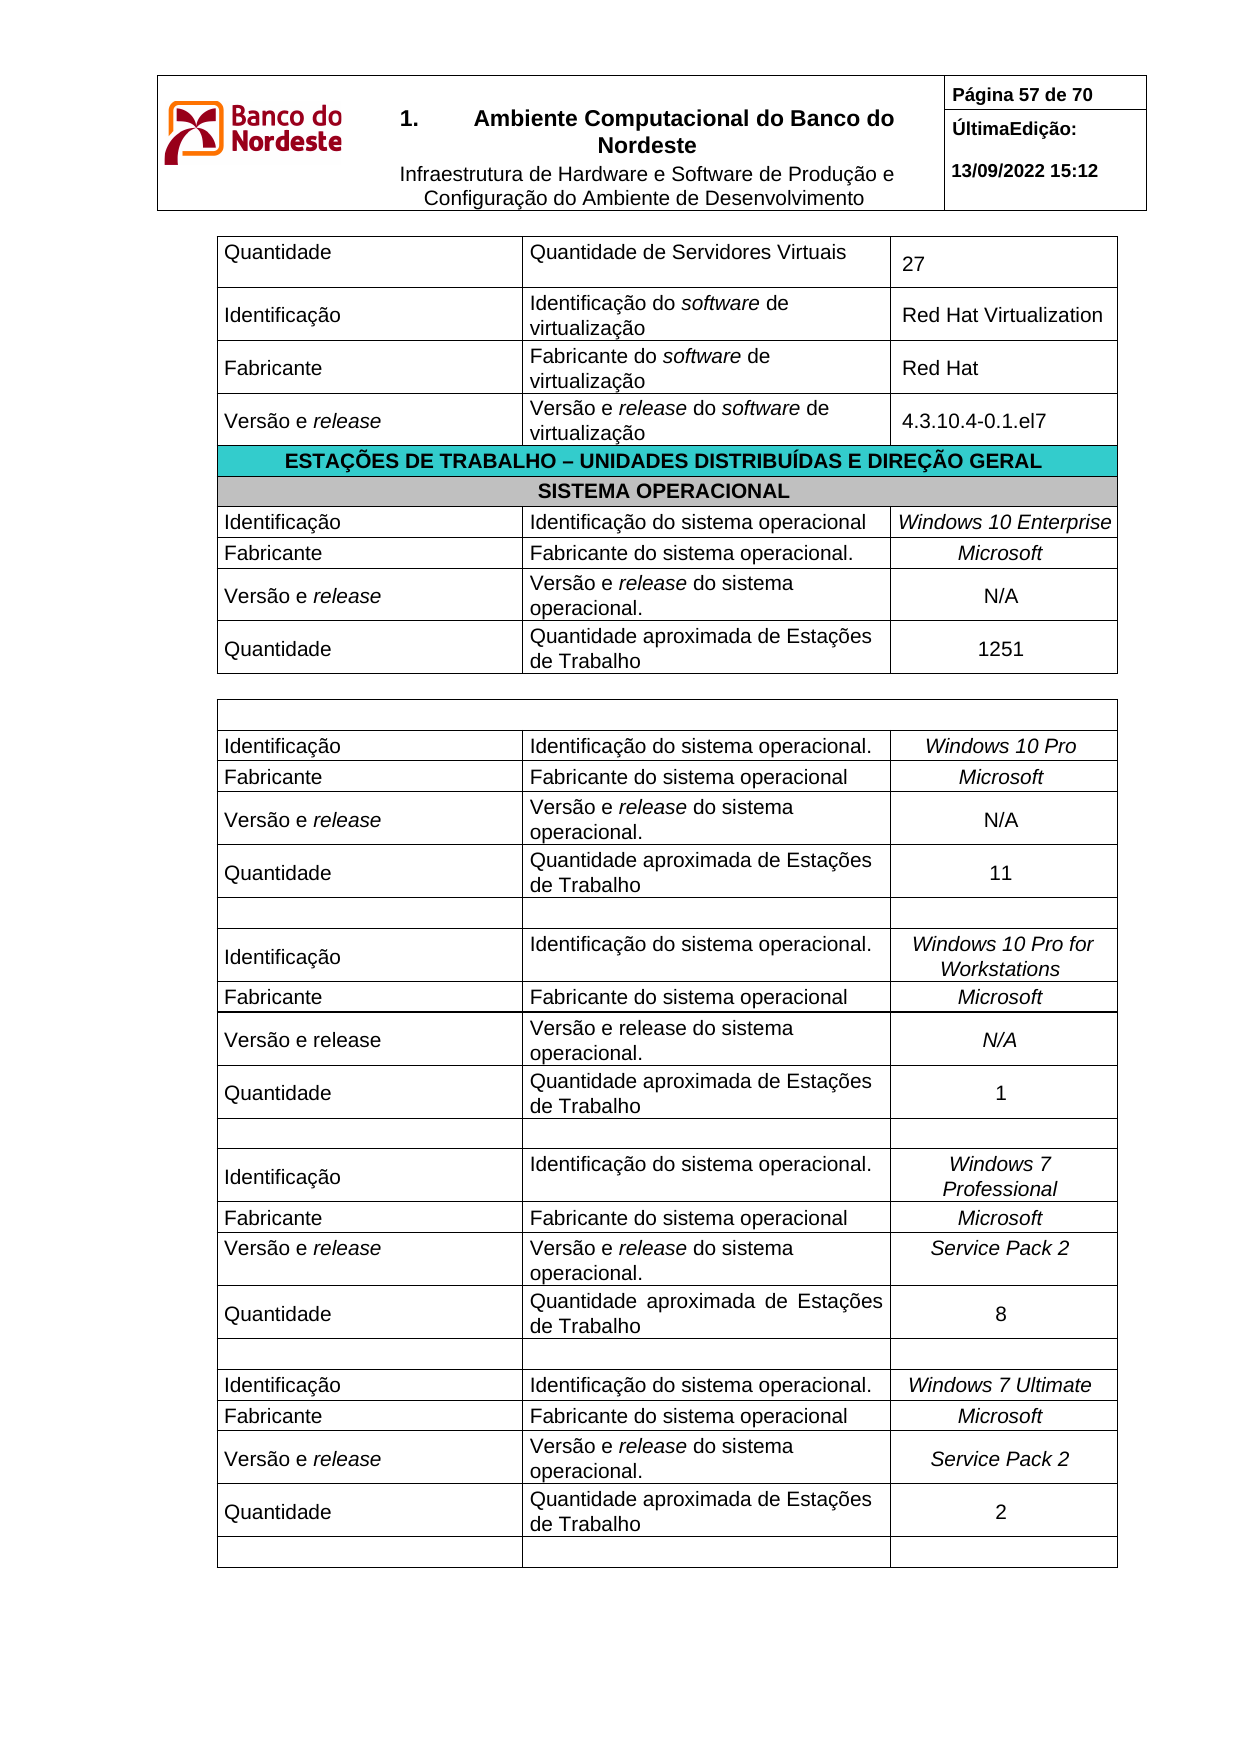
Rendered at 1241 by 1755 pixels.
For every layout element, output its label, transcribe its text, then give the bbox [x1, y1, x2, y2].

table_cell Microsoft [891, 982, 1117, 1011]
table_cell Quantidade de Servidores Virtuais [523, 237, 890, 287]
table_cell Fabricante do sistema operacional [523, 1401, 890, 1430]
table_cell Fabricante [218, 341, 522, 392]
table_cell [218, 1119, 522, 1148]
table_cell Fabricante do sistema operacional [523, 1202, 890, 1232]
table_cell 1 [891, 1066, 1117, 1117]
table_cell Identificação [218, 507, 522, 537]
table_cell Fabricante do sistema operacional [523, 982, 890, 1011]
table_cell Quantidade [218, 621, 522, 673]
table_cell Versão e release [218, 394, 522, 445]
table_cell Versão e release do sistema operacional. [523, 1013, 890, 1064]
table_cell Versão e release [218, 1013, 522, 1064]
table_cell Quantidade [218, 845, 522, 897]
table_cell N/A [891, 569, 1117, 620]
table_cell Windows 10 Pro for Workstations [891, 929, 1117, 981]
table_cell Microsoft [891, 1202, 1117, 1232]
table_cell 2 [891, 1484, 1117, 1536]
table_cell 27 [891, 237, 1117, 287]
table_cell Quantidade aproximada de Estações de Trabalho [523, 1286, 890, 1338]
table_cell Quantidade aproximada de Estações de Trabalho [523, 845, 890, 897]
table_cell Fabricante do sistema operacional. [523, 538, 890, 568]
table_cell Fabricante [218, 982, 522, 1011]
table_header [218, 700, 1117, 730]
table_cell [523, 1339, 890, 1369]
table_cell [218, 1537, 522, 1567]
table_cell N/A [891, 1013, 1117, 1064]
table_cell [891, 1537, 1117, 1567]
table_cell Versão e release [218, 1431, 522, 1483]
table_cell Quantidade aproximada de Estações de Trabalho [523, 1066, 890, 1117]
table_cell [891, 898, 1117, 928]
table_cell Quantidade aproximada de Estações de Trabalho [523, 621, 890, 673]
table_cell Versão e release do sistema operacional. [523, 1431, 890, 1483]
table_cell Identificação do sistema operacional. [523, 1149, 890, 1201]
table_cell Identificação [218, 1370, 522, 1399]
table_cell N/A [891, 792, 1117, 844]
table_cell Fabricante [218, 1202, 522, 1232]
table_cell Red Hat [891, 341, 1117, 392]
table_cell Quantidade [218, 1484, 522, 1536]
table_cell Versão e release [218, 792, 522, 844]
table_cell Fabricante [218, 538, 522, 568]
table_cell ESTAÇÕES DE TRABALHO – UNIDADES DISTRIBUÍDAS E DIREÇÃO GERAL [218, 446, 1117, 476]
table_cell Identificação [218, 929, 522, 981]
table_cell Versão e release do sistema operacional. [523, 792, 890, 844]
table_cell 11 [891, 845, 1117, 897]
table_cell Fabricante do software de virtualização [523, 341, 890, 392]
table_cell Identificação [218, 1149, 522, 1201]
table_cell Microsoft [891, 538, 1117, 568]
table_cell [218, 1339, 522, 1369]
table_cell Identificação [218, 288, 522, 340]
table_cell [891, 1119, 1117, 1148]
table_cell Fabricante do sistema operacional [523, 761, 890, 791]
table_cell Versão e release do sistema operacional. [523, 569, 890, 620]
table_cell Red Hat Virtualization [891, 288, 1117, 340]
table_cell Quantidade [218, 237, 522, 287]
table_cell Identificação do sistema operacional [523, 507, 890, 537]
table_cell Service Pack 2 [891, 1233, 1117, 1285]
table_cell Fabricante [218, 1401, 522, 1430]
table_cell Identificação do sistema operacional. [523, 929, 890, 981]
table_cell [891, 1339, 1117, 1369]
table_cell Identificação do sistema operacional. [523, 731, 890, 760]
table_cell Windows 10 Pro [891, 731, 1117, 760]
table_cell [523, 1537, 890, 1567]
table_cell Versão e release [218, 569, 522, 620]
table_cell Quantidade aproximada de Estações de Trabalho [523, 1484, 890, 1536]
table_cell Versão e release [218, 1233, 522, 1285]
table_cell [523, 1119, 890, 1148]
table_cell Microsoft [891, 761, 1117, 791]
table_cell Quantidade [218, 1286, 522, 1338]
table_cell Windows 7 Professional [891, 1149, 1117, 1201]
table_cell Versão e release do sistema operacional. [523, 1233, 890, 1285]
table_cell Fabricante [218, 761, 522, 791]
table_cell 4.3.10.4-0.1.el7 [891, 394, 1117, 445]
table_cell Versão e release do software de virtualização [523, 394, 890, 445]
table_cell Identificação do sistema operacional. [523, 1370, 890, 1399]
table_cell Service Pack 2 [891, 1431, 1117, 1483]
table_cell Quantidade [218, 1066, 522, 1117]
table_cell 1251 [891, 621, 1117, 673]
table_cell Microsoft [891, 1401, 1117, 1430]
table_cell Identificação do software de virtualização [523, 288, 890, 340]
table_cell SISTEMA OPERACIONAL [218, 477, 1117, 506]
table_cell Windows 7 Ultimate [891, 1370, 1117, 1399]
table_cell [523, 898, 890, 928]
table_cell Identificação [218, 731, 522, 760]
table_cell [218, 898, 522, 928]
table_cell 8 [891, 1286, 1117, 1338]
table_cell Windows 10 Enterprise [891, 507, 1117, 537]
